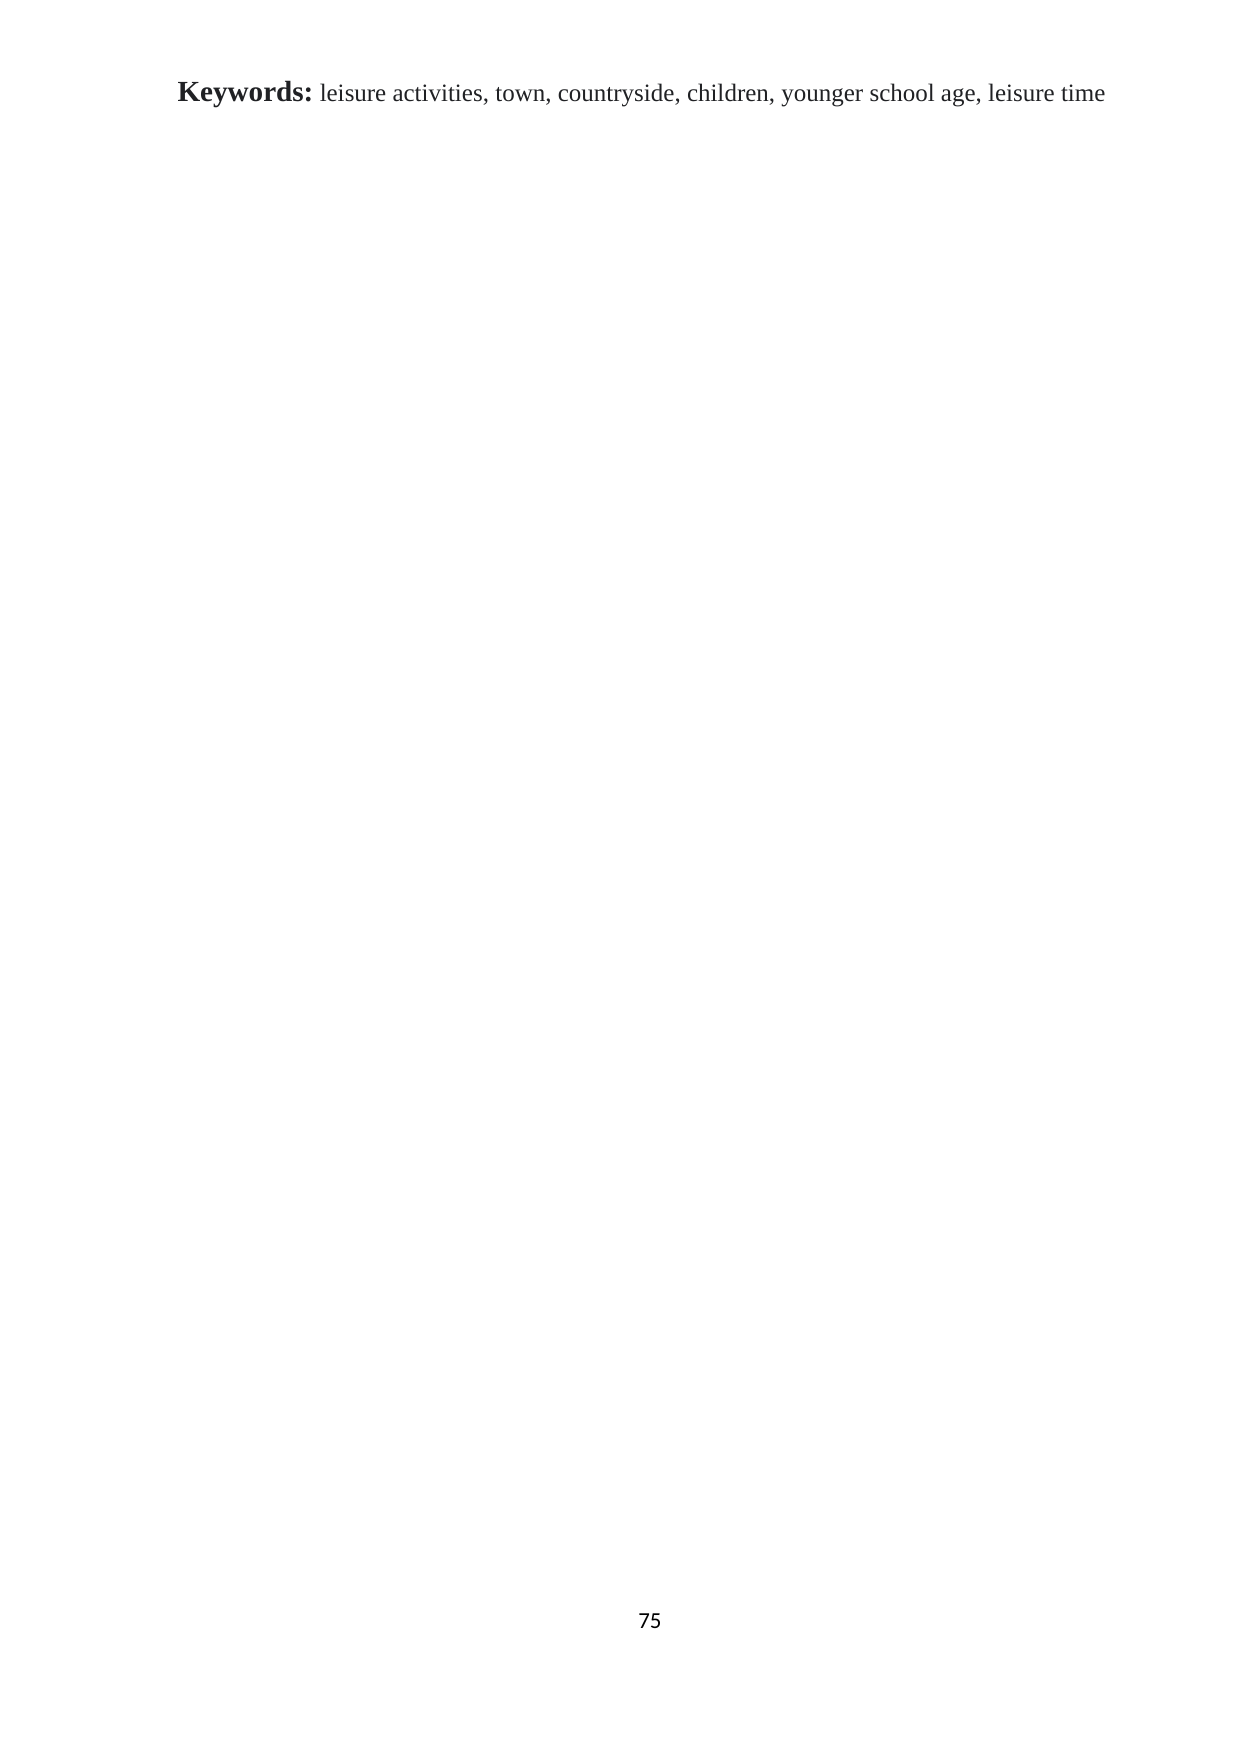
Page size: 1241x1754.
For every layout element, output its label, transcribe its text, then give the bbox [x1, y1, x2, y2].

text Keywords: leisure activities, town, countryside, children, younger school age, leisure time [177, 74, 1122, 107]
